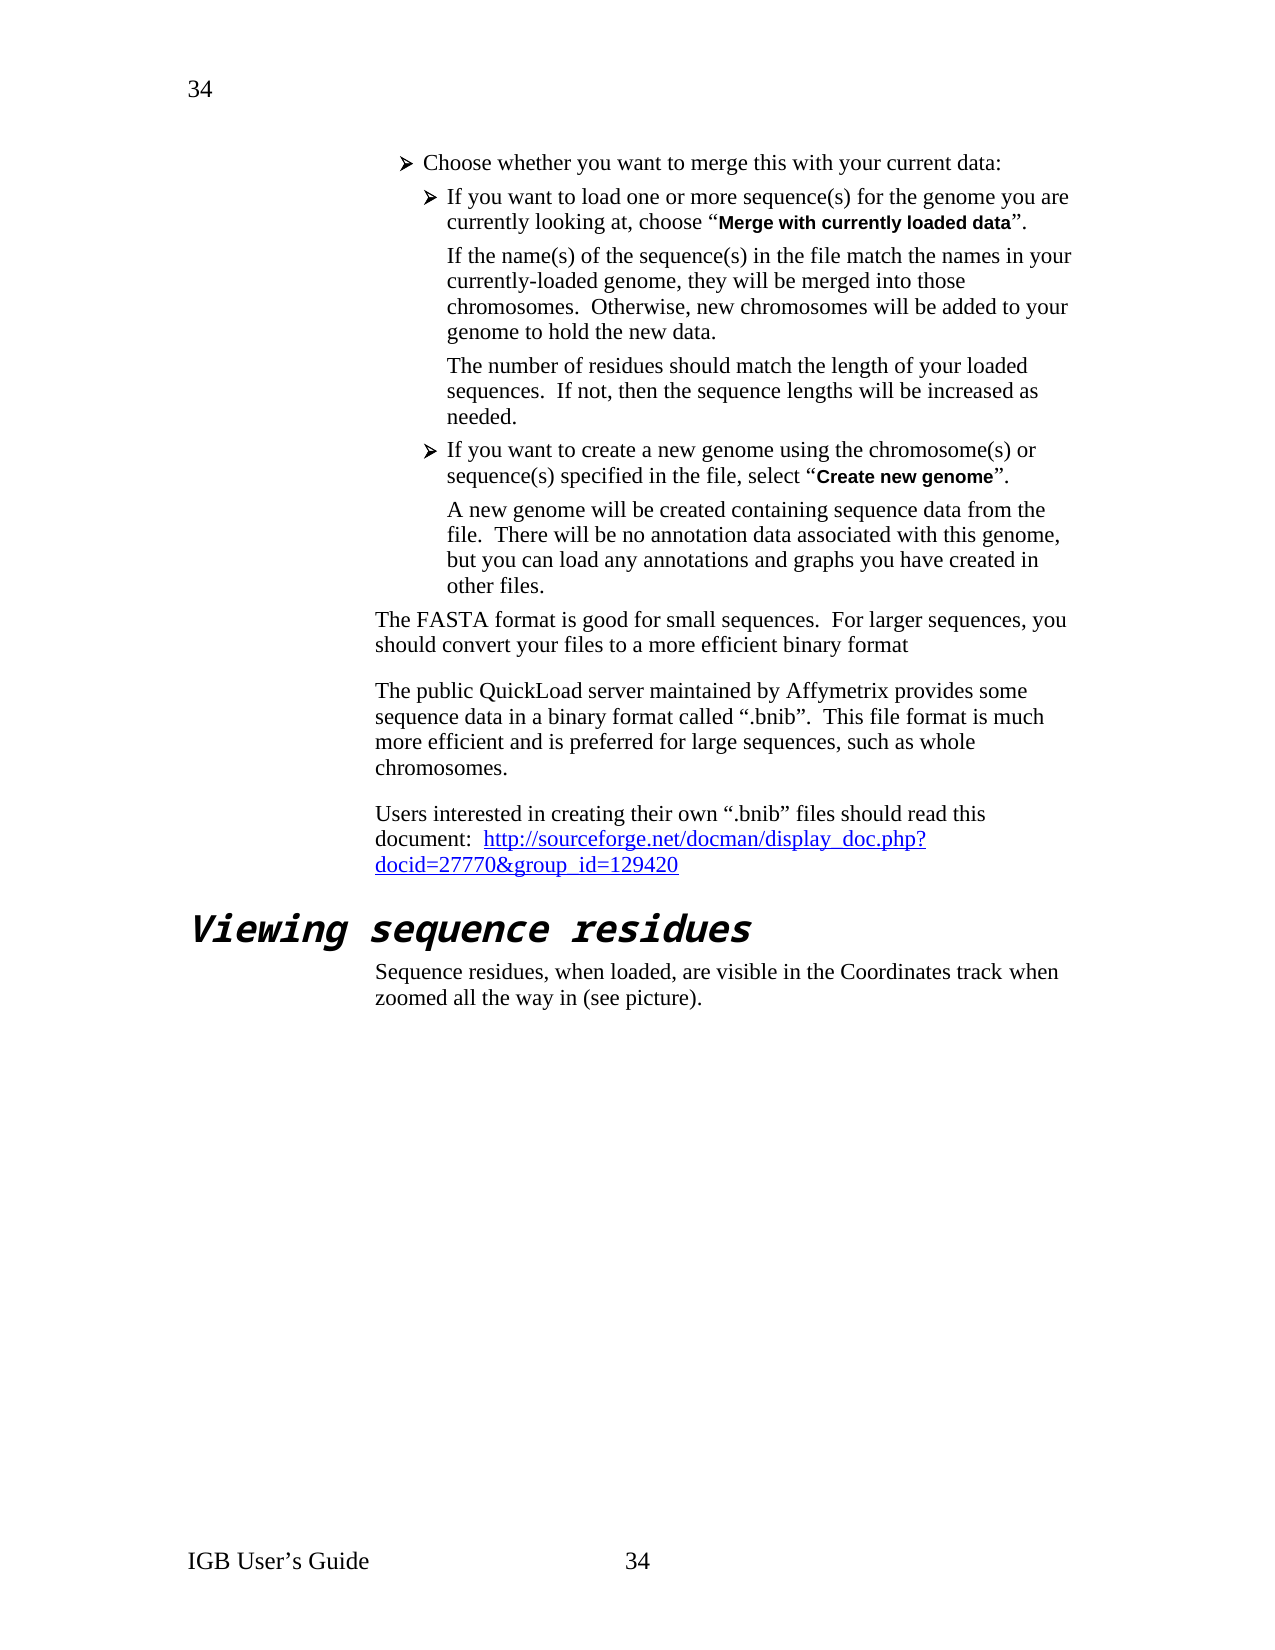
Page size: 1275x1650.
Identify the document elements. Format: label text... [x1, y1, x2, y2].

subtitle Viewing sequence residues [187, 902, 1087, 953]
list If you want to load one or more sequence(s) for the genome you are currently looking at, choose “Merge with currently loaded data”. [423, 184, 1087, 234]
list Choose whether you want to merge this with your current data: [399, 150, 1087, 175]
list If you want to create a new genome using the chromosome(s) or sequence(s) specified in the file, select “Create new genome”. [423, 437, 1087, 488]
text Sequence residues, when loaded, are visible in the Coordinates track when zoomed all the way in (see picture). [375, 959, 1087, 1010]
text The public QuickLoad server maintained by Affymetrix provides some sequence data in a binary format called “.bnib”. This file format is much more efficient and is preferred for large sequences, such as whole chromosomes. [375, 678, 1087, 780]
list The number of residues should match the length of your loaded sequences. If not, then the sequence lengths will be increased as needed. [423, 353, 1087, 429]
text The FASTA format is good for small sequences. For larger sequences, you should convert your files to a more efficient binary format [375, 607, 1087, 657]
text Users interested in creating their own “.bnib” files should read this document: http://sourceforge.net/docman/display_doc.php?docid=27770&group_id=129420 [375, 801, 1087, 877]
list If the name(s) of the sequence(s) in the file match the names in your currently-loaded genome, they will be merged into those chromosomes. Otherwise, new chromosomes will be added to your genome to hold the new data. [423, 243, 1087, 344]
list A new genome will be created containing sequence data from the file. There will be no annotation data associated with this genome, but you can load any annotations and graphs you have created in other files. [423, 497, 1087, 598]
